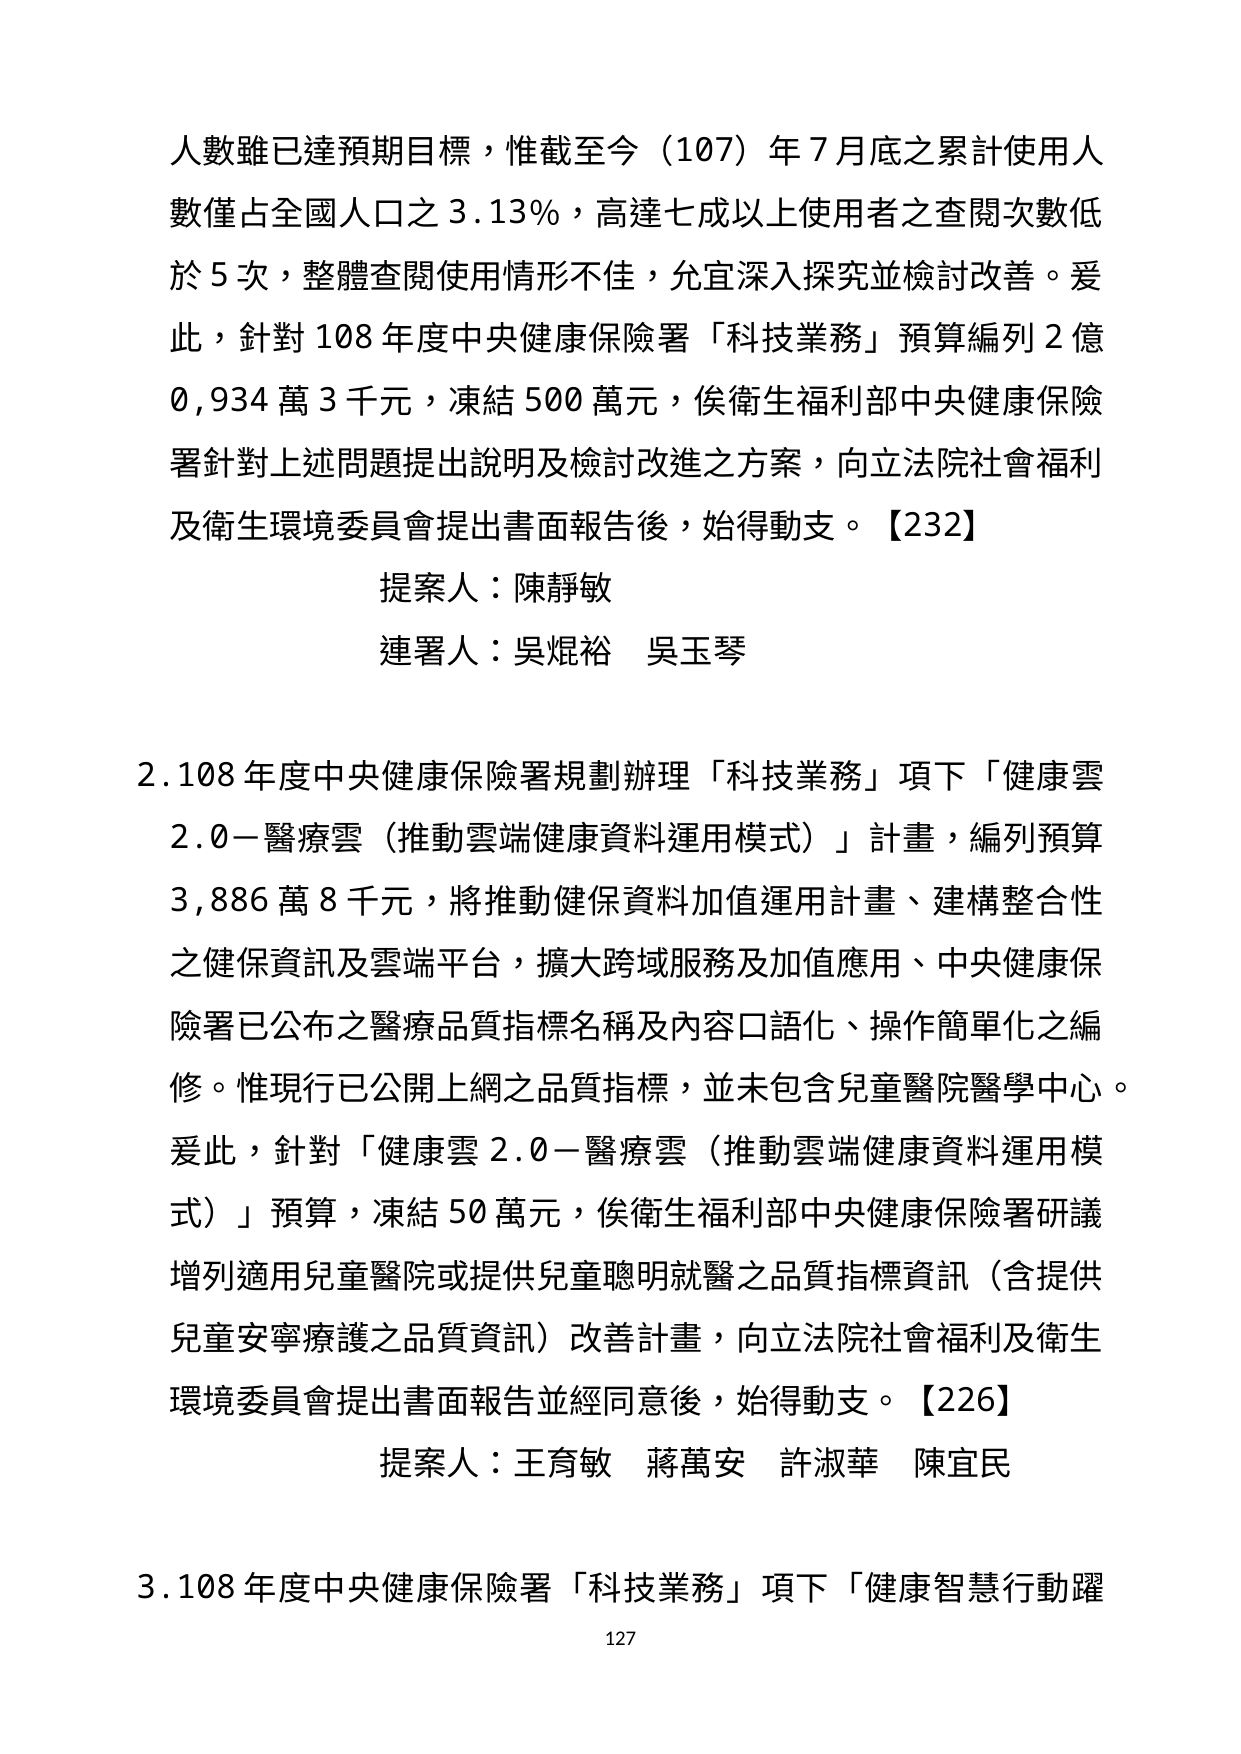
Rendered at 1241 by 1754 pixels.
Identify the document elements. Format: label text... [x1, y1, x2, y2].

text 連署人：吳焜裕 吳玉琴 [379, 607, 1104, 669]
text 2.108年度中央健康保險署規劃辦理「科技業務」項下「健康雲2.0－醫療雲（推動雲端健康資料運用模式）」計畫，編列預算3,886萬8千元，將推動健保資料加值運用計畫、建構整合性之健保資訊及雲端平台，擴大跨域服務及加值應用、中央健康保險署已公布之醫療品質指標名稱及內容口語化、操作簡單化之編修。惟現行已公開上網之品質指標，並未包含兒童醫院醫學中心。爰此，針對「健康雲2.0－醫療雲（推動雲端健康資料運用模式）」預算，凍結50萬元，俟衛生福利部中央健康保險署研議增列適用兒童醫院或提供兒童聰明就醫之品質指標資訊（含提供兒童安寧療護之品質資訊）改善計畫，向立法院社會福利及衛生環境委員會提出書面報告並經同意後，始得動支。【226】 [136, 732, 1104, 1419]
text 3.108年度中央健康保險署「科技業務」項下「健康智慧行動躍 [136, 1544, 1104, 1607]
text 人數雖已達預期目標，惟截至今（107）年7月底之累計使用人數僅占全國人口之3.13％，高達七成以上使用者之查閱次數低於5次，整體查閱使用情形不佳，允宜深入探究並檢討改善。爰此，針對108年度中央健康保險署「科技業務」預算編列2億0,934萬3千元，凍結500萬元，俟衛生福利部中央健康保險署針對上述問題提出說明及檢討改進之方案，向立法院社會福利及衛生環境委員會提出書面報告後，始得動支。【232】 [136, 107, 1104, 544]
text 提案人：王育敏 蔣萬安 許淑華 陳宜民 [379, 1419, 1104, 1482]
text 提案人：陳靜敏 [379, 544, 1104, 607]
